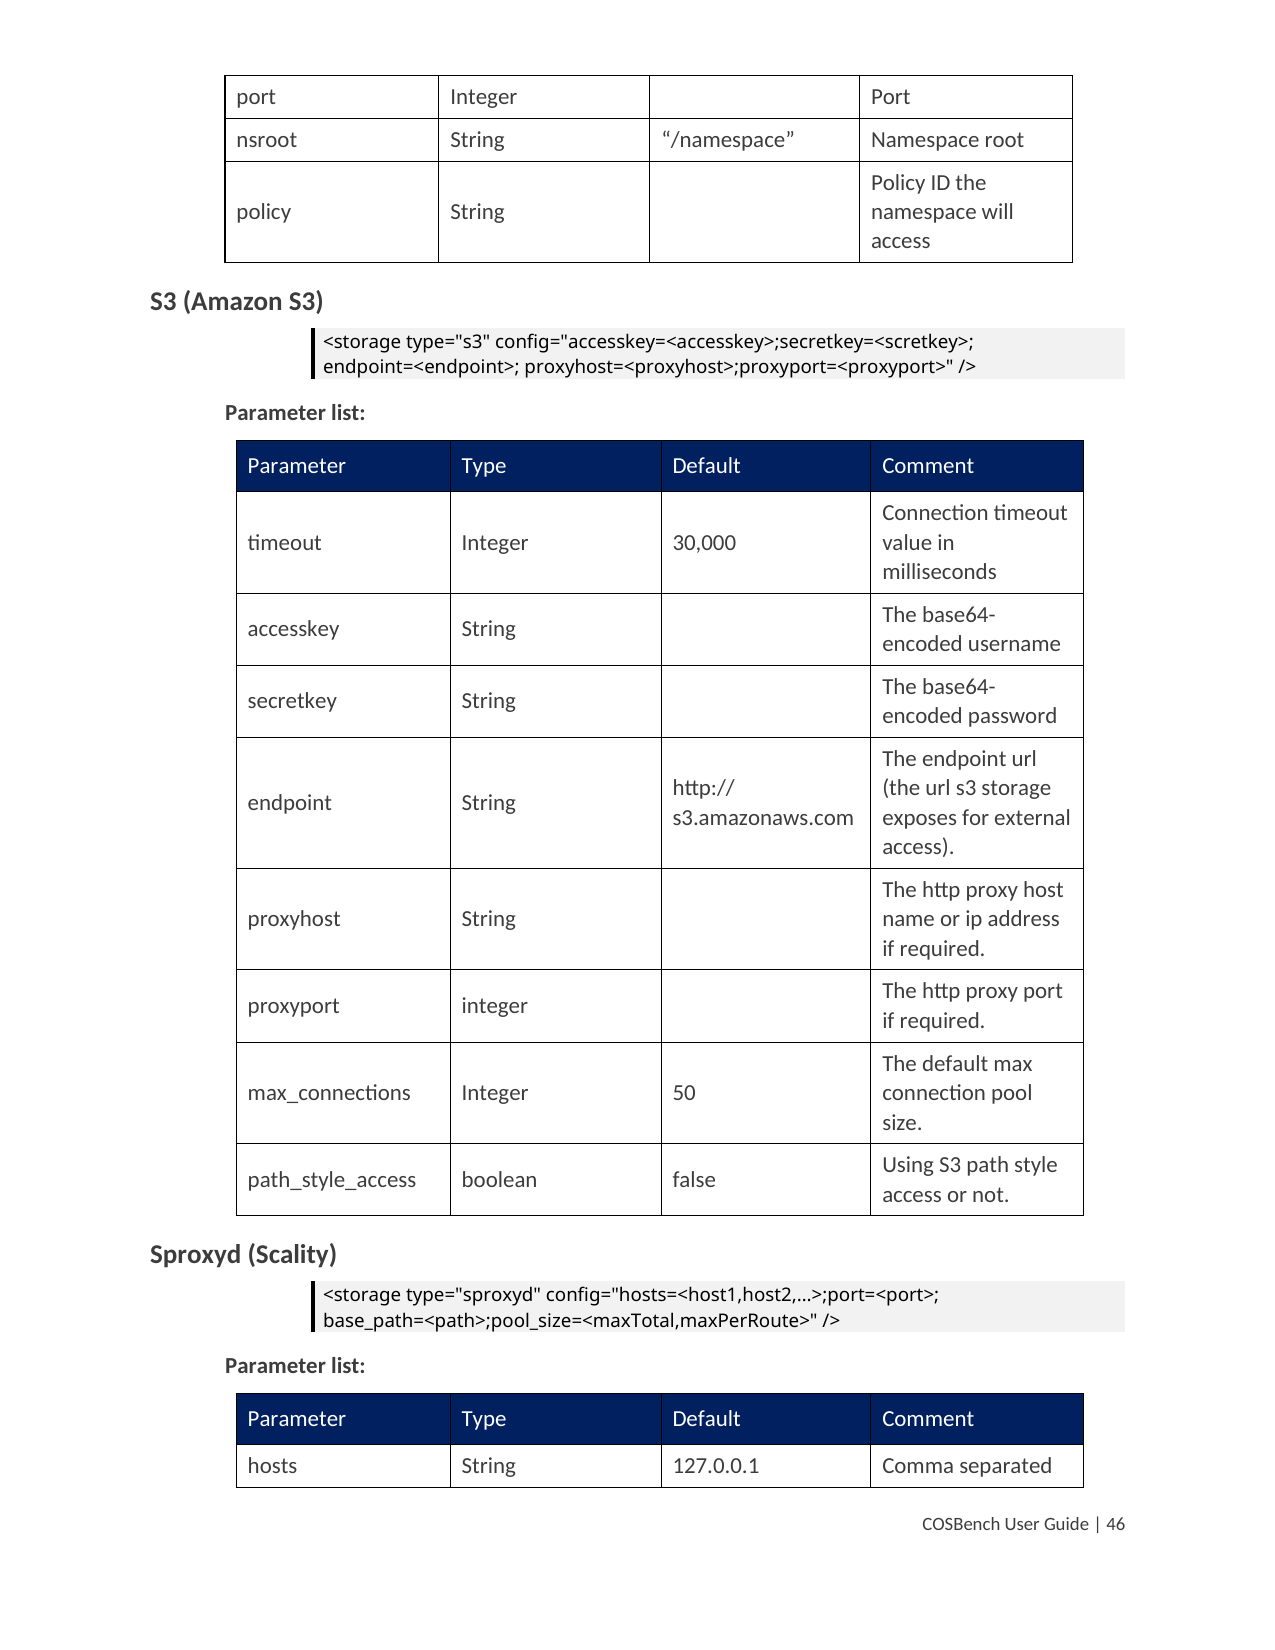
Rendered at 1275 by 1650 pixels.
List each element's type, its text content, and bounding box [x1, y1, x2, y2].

table_cell hosts [237, 1445, 450, 1487]
table_cell Namespace root [860, 119, 1072, 161]
table_cell nsroot [226, 119, 438, 161]
table_cell boolean [451, 1144, 661, 1215]
text <storage type="sproxyd" config="hosts=<host1,host2,…>;port=<port>; base_path=<path>;pool_size=<maxTotal,maxPerRoute>" /> [315, 1281, 1125, 1332]
table_cell Integer [451, 492, 661, 592]
table_cell timeout [237, 492, 450, 592]
table_cell The http proxy host name or ip address if required. [871, 869, 1083, 969]
table_cell Integer [451, 1043, 661, 1143]
table_cell Using S3 path style access or not. [871, 1144, 1083, 1215]
table_header Parameter [237, 441, 450, 491]
table_cell accesskey [237, 594, 450, 665]
table_cell max_connections [237, 1043, 450, 1143]
table_cell “/namespace” [650, 119, 859, 161]
table_cell String [451, 869, 661, 969]
table_cell [662, 594, 870, 665]
table_cell String [451, 594, 661, 665]
table_cell policy [226, 162, 438, 262]
table_cell String [439, 119, 649, 161]
table_header Type [451, 1394, 661, 1444]
table_cell [650, 162, 859, 262]
table_cell secretkey [237, 666, 450, 737]
table_cell proxyhost [237, 869, 450, 969]
table_cell proxyport [237, 970, 450, 1042]
table_cell String [439, 162, 649, 262]
table_header Comment [871, 1394, 1083, 1444]
table_cell integer [451, 970, 661, 1042]
table_cell 50 [662, 1043, 870, 1143]
table_cell Comma separated [871, 1445, 1083, 1487]
table_cell endpoint [237, 738, 450, 868]
table_cell The default max connection pool size. [871, 1043, 1083, 1143]
table_cell String [451, 666, 661, 737]
table_cell The base64-encoded password [871, 666, 1083, 737]
table_cell http://s3.amazonaws.com [662, 738, 870, 868]
subtitle Sproxyd (Scality) [150, 1237, 1125, 1270]
table_cell false [662, 1144, 870, 1215]
table_cell The endpoint url (the url s3 storage exposes for external access). [871, 738, 1083, 868]
table_cell String [451, 1445, 661, 1487]
subtitle S3 (Amazon S3) [150, 284, 1125, 317]
text Parameter list: [225, 1351, 1125, 1379]
table_cell The base64-encoded username [871, 594, 1083, 665]
table_cell [662, 666, 870, 737]
table_cell [662, 869, 870, 969]
table_cell [650, 76, 859, 118]
table_cell port [226, 76, 438, 118]
table_cell String [451, 738, 661, 868]
table_cell Connection timeout value in milliseconds [871, 492, 1083, 592]
table_cell [662, 970, 870, 1042]
table_cell Integer [439, 76, 649, 118]
table_cell Policy ID the namespace will access [860, 162, 1072, 262]
table_header Type [451, 441, 661, 491]
table_header Comment [871, 441, 1083, 491]
text <storage type="s3" config="accesskey=<accesskey>;secretkey=<scretkey>; endpoint=<endpoint>; proxyhost=<proxyhost>;proxyport=<proxyport>" /> [315, 328, 1125, 379]
table_cell 127.0.0.1 [662, 1445, 870, 1487]
table_cell The http proxy port if required. [871, 970, 1083, 1042]
text Parameter list: [225, 398, 1125, 426]
table_cell 30,000 [662, 492, 870, 592]
table_header Parameter [237, 1394, 450, 1444]
table_header Default [662, 1394, 870, 1444]
table_cell Port [860, 76, 1072, 118]
table_cell path_style_access [237, 1144, 450, 1215]
table_header Default [662, 441, 870, 491]
